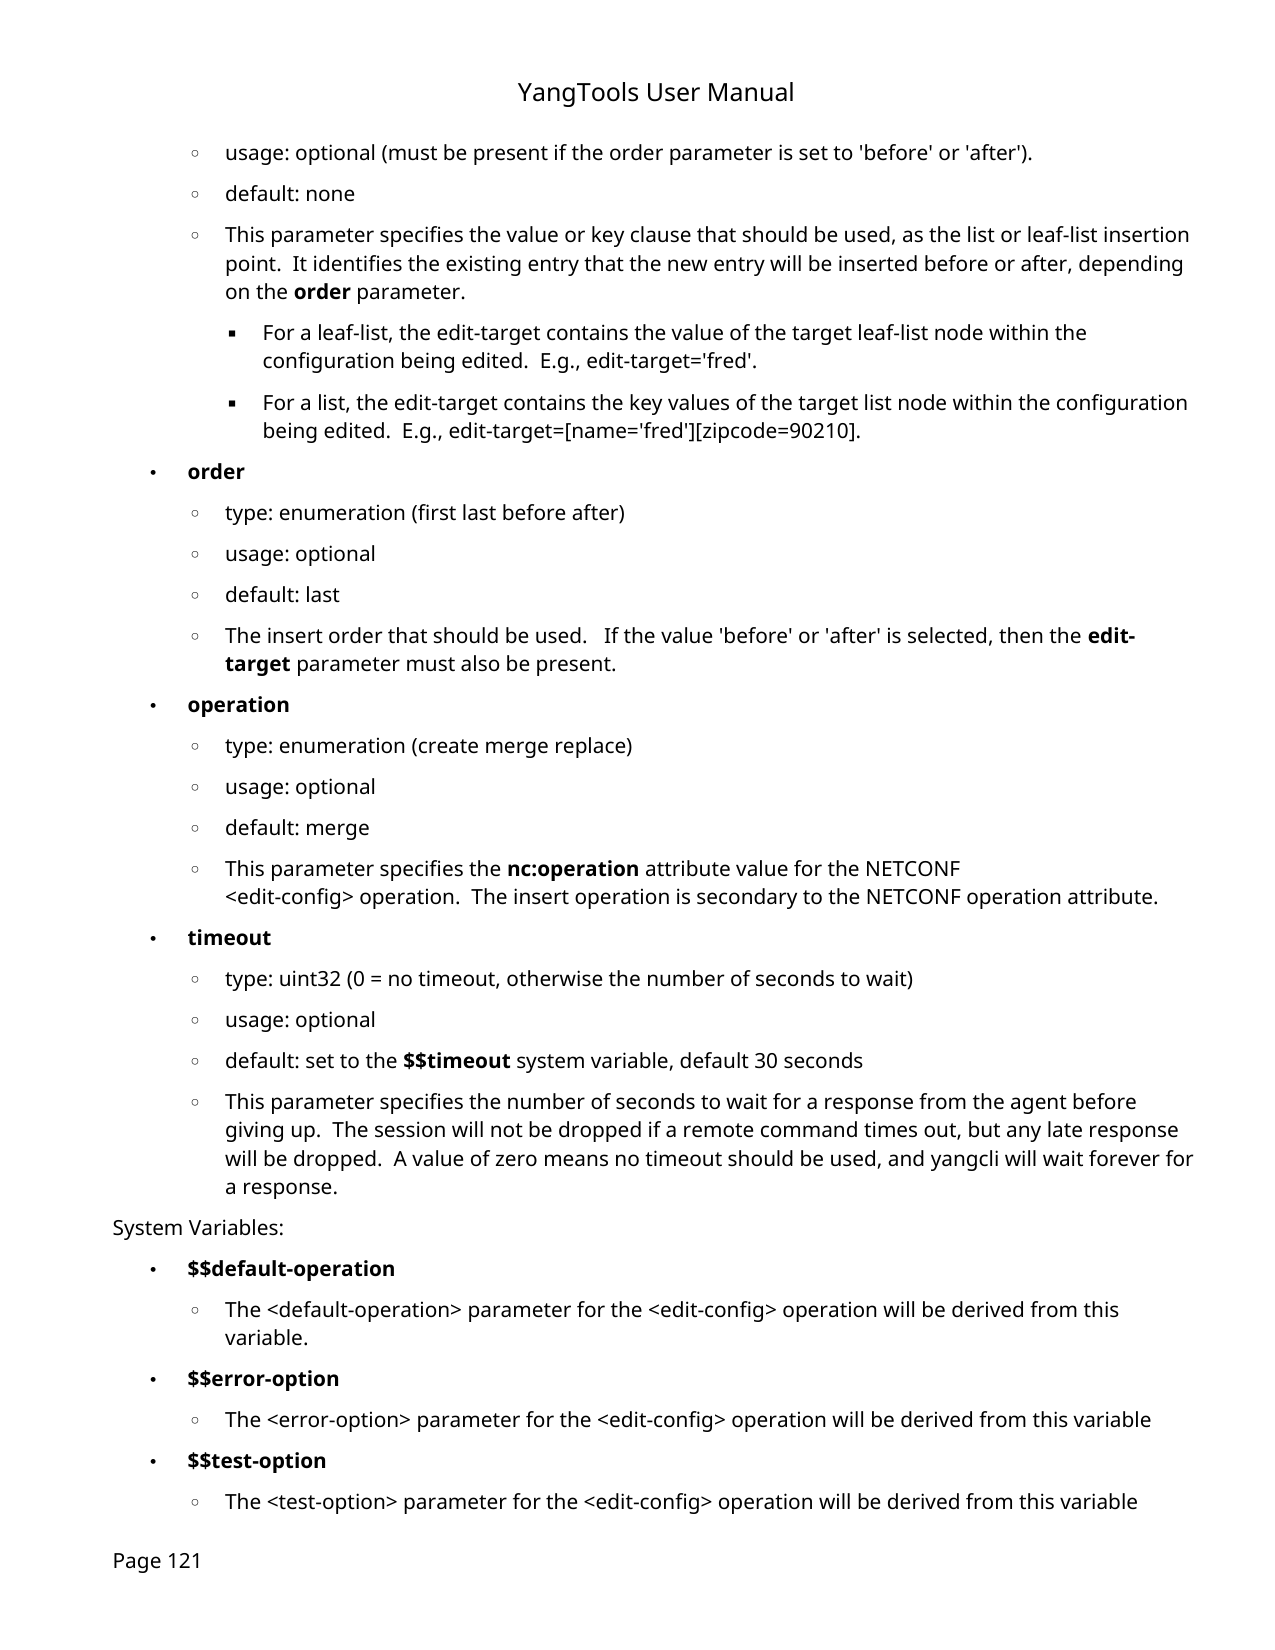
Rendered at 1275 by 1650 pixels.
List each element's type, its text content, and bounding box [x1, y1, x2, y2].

list type: enumeration (create merge replace) [187, 731, 1200, 759]
list default: set to the $$timeout system variable, default 30 seconds [187, 1046, 1200, 1074]
list usage: optional (must be present if the order parameter is set to 'before' or 'after'). [187, 138, 1200, 167]
list order [150, 457, 1200, 485]
list type: uint32 (0 = no timeout, otherwise the number of seconds to wait) [187, 964, 1200, 993]
list The <test-option> parameter for the <edit-config> operation will be derived from this variable [187, 1487, 1200, 1516]
list usage: optional [187, 539, 1200, 567]
list operation [150, 690, 1200, 718]
list $$test-option [150, 1446, 1200, 1475]
list usage: optional [187, 1005, 1200, 1033]
list default: none [187, 179, 1200, 208]
list This parameter specifies the value or key clause that should be used, as the list or leaf-list insertion point. It identifies the existing entry that the new entry will be inserted before or after, depending on the order parameter. [187, 220, 1200, 306]
list The insert order that should be used. If the value 'before' or 'after' is selected, then the edit-target parameter must also be present. [187, 621, 1200, 678]
list usage: optional [187, 772, 1200, 800]
text System Variables: [112, 1213, 1200, 1242]
list This parameter specifies the number of seconds to wait for a response from the agent before giving up. The session will not be dropped if a remote command times out, but any late response will be dropped. A value of zero means no timeout should be used, and yangcli will wait forever for a response. [187, 1087, 1200, 1201]
list default: last [187, 580, 1200, 608]
list $$error-option [150, 1364, 1200, 1393]
list The <default-operation> parameter for the <edit-config> operation will be derived from this variable. [187, 1295, 1200, 1352]
list default: merge [187, 813, 1200, 841]
list This parameter specifies the nc:operation attribute value for the NETCONF <edit-config> operation. The insert operation is secondary to the NETCONF operation attribute. [187, 854, 1200, 911]
list type: enumeration (first last before after) [187, 498, 1200, 526]
list timeout [150, 923, 1200, 952]
list For a leaf-list, the edit-target contains the value of the target leaf-list node within the configuration being edited. E.g., edit-target='fred'. [225, 318, 1200, 375]
list The <error-option> parameter for the <edit-config> operation will be derived from this variable [187, 1405, 1200, 1434]
list $$default-operation [150, 1254, 1200, 1283]
list For a list, the edit-target contains the key values of the target list node within the configuration being edited. E.g., edit-target=[name='fred'][zipcode=90210]. [225, 388, 1200, 444]
